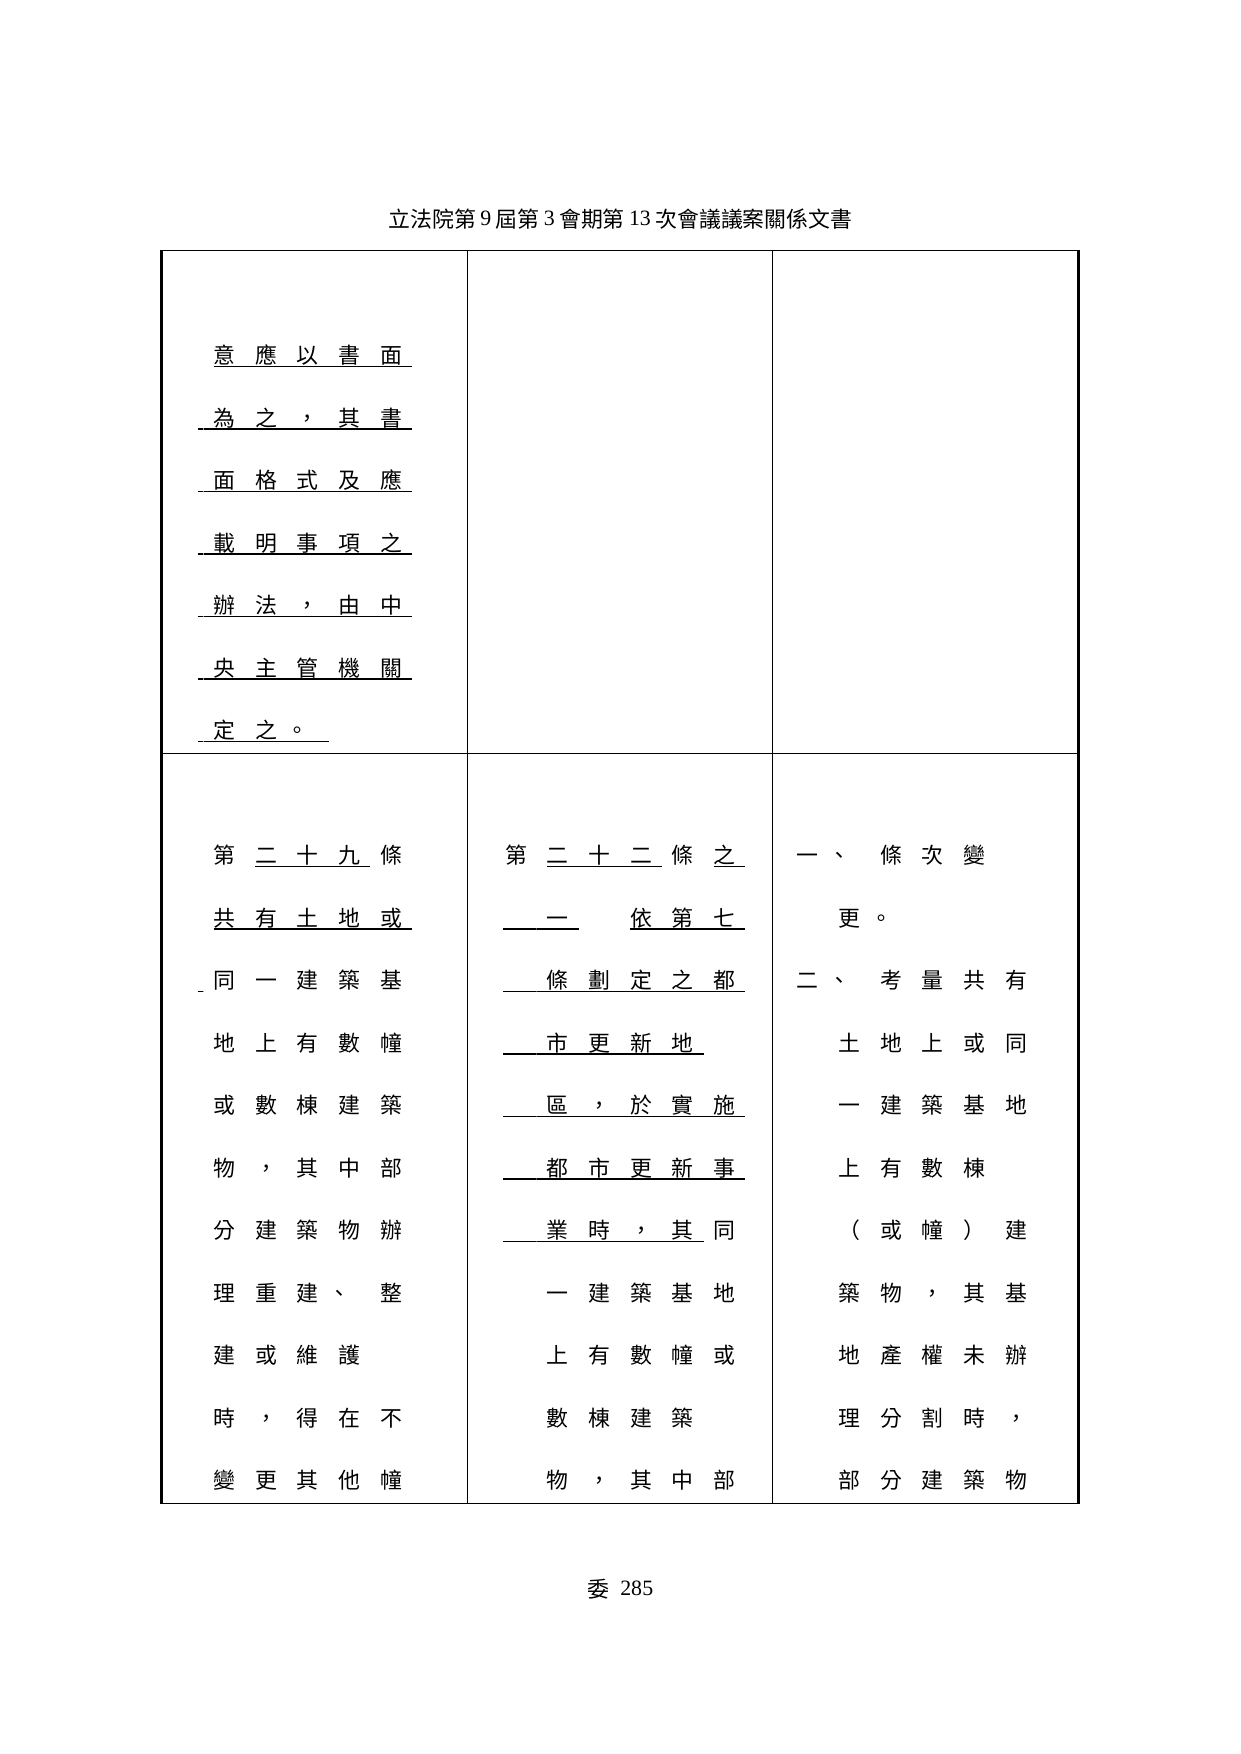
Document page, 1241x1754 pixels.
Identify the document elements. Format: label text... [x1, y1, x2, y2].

table_cell [468, 251, 772, 753]
table_cell [773, 251, 1077, 753]
table_cell 第二十九條 共有土地或同一建築基地上有數幢或數棟建築物，其中部分建築物辦理重建、整建或維護時，得在不變更其他幢 [163, 754, 467, 1503]
table_cell 意應以書面為之，其書面格式及應載明事項之辦法，由中央主管機關定之。 [163, 251, 467, 753]
table_cell 第二十二條之一 依第七條劃定之都市更新地區，於實施都市更新事業時，其同一建築基地上有數幢或數棟建築物，其中部 [468, 754, 772, 1503]
table_cell 一、條次變更。 二、考量共有土地上或同一建築基地上有數棟（或幢）建築物，其基地產權未辦理分割時，部分建築物 [773, 754, 1077, 1503]
